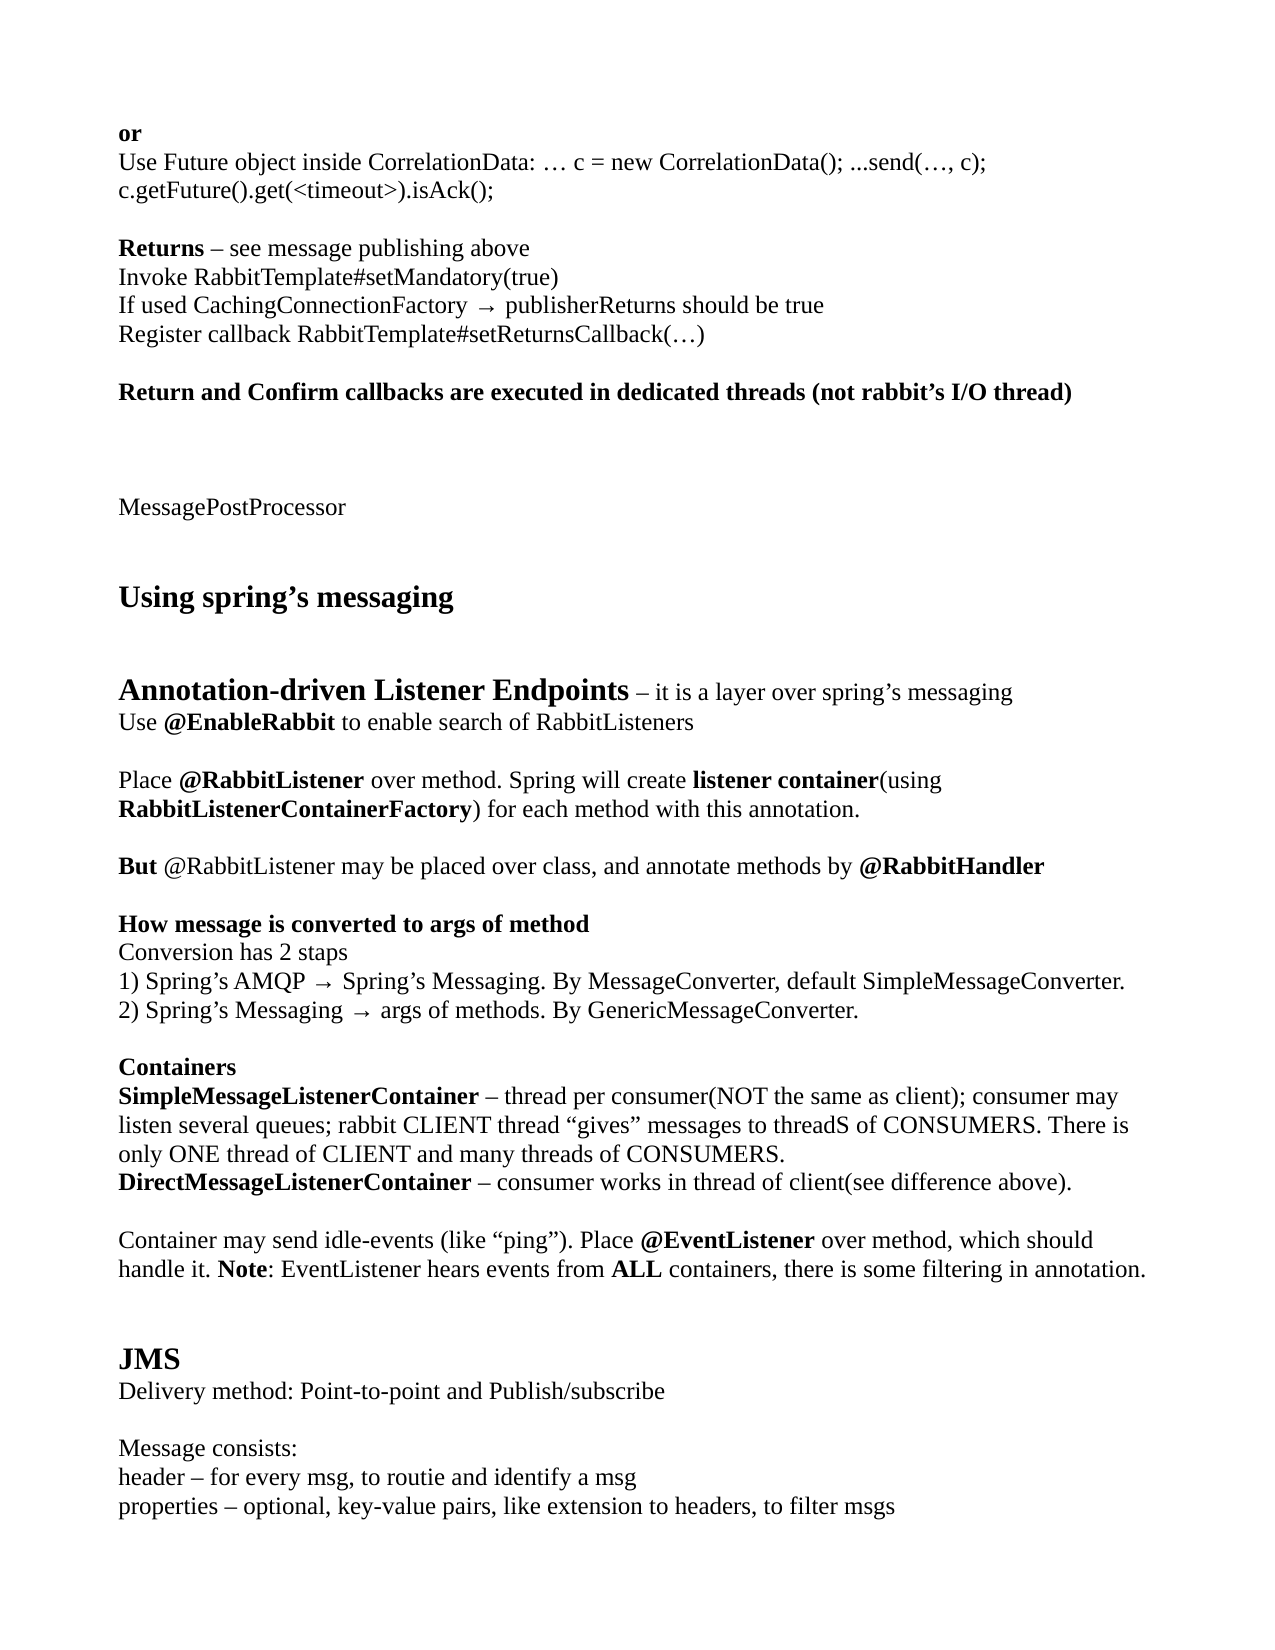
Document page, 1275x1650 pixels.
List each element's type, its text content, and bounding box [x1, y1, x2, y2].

text MessagePostProcessor [118, 492, 1157, 521]
text How message is converted to args of method [118, 909, 1157, 937]
text header – for every msg, to routie and identify a msg [118, 1462, 1157, 1491]
text Container may send idle-events (like “ping”). Place @EventListener over method, which should handle it. Note: EventListener hears events from ALL containers, there is some filtering in annotation. [118, 1225, 1157, 1282]
text Annotation-driven Listener Endpoints – it is a layer over spring’s messaging [118, 672, 1157, 707]
text Delivery method: Point-to-point and Publish/subscribe [118, 1376, 1157, 1405]
text 2) Spring’s Messaging → args of methods. By GenericMessageConverter. [118, 995, 1157, 1024]
text JMS [118, 1340, 1157, 1376]
text or [118, 118, 1157, 147]
text Message consists: [118, 1433, 1157, 1462]
text Containers [118, 1052, 1157, 1081]
text SimpleMessageListenerContainer – thread per consumer(NOT the same as client); consumer may listen several queues; rabbit CLIENT thread “gives” messages to threadS of CONSUMERS. There is only ONE thread of CLIENT and many threads of CONSUMERS. [118, 1081, 1157, 1167]
text Invoke RabbitTemplate#setMandatory(true) [118, 262, 1157, 291]
text Conversion has 2 staps [118, 937, 1157, 966]
text Use @EnableRabbit to enable search of RabbitListeners [118, 707, 1157, 736]
text Returns – see message publishing above [118, 233, 1157, 262]
text 1) Spring’s AMQP → Spring’s Messaging. By MessageConverter, default SimpleMessageConverter. [118, 966, 1157, 995]
text But @RabbitListener may be placed over class, and annotate methods by @RabbitHandler [118, 851, 1157, 880]
text If used CachingConnectionFactory → publisherReturns should be true [118, 291, 1157, 319]
text Register callback RabbitTemplate#setReturnsCallback(…) [118, 319, 1157, 348]
text DirectMessageListenerContainer – consumer works in thread of client(see difference above). [118, 1167, 1157, 1196]
text Using spring’s messaging [118, 578, 1157, 614]
text Place @RabbitListener over method. Spring will create listener container(using RabbitListenerContainerFactory) for each method with this annotation. [118, 765, 1157, 822]
text Return and Confirm callbacks are executed in dedicated threads (not rabbit’s I/O thread) [118, 377, 1157, 406]
text Use Future object inside CorrelationData: … c = new CorrelationData(); ...send(…, c); c.getFuture().get(<timeout>).isAck(); [118, 147, 1157, 204]
text properties – optional, key-value pairs, like extension to headers, to filter msgs [118, 1491, 1157, 1520]
